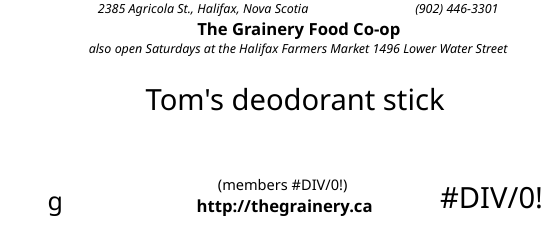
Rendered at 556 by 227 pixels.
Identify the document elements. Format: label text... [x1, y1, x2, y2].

table_header 2385 Agricola St., Halifax, Nova Scotia (902) 446-3301 The Grainery Food Co-op also open Saturdays at the Halifax Farmers Market 1496 Lower Water Street [47, 0, 550, 57]
table_cell (members #DIV/0!) http://thegrainery.ca [153, 175, 416, 217]
table_cell g [47, 175, 153, 217]
table_cell Tom's deodorant stick [47, 57, 550, 175]
table_cell #DIV/0! [416, 175, 550, 217]
